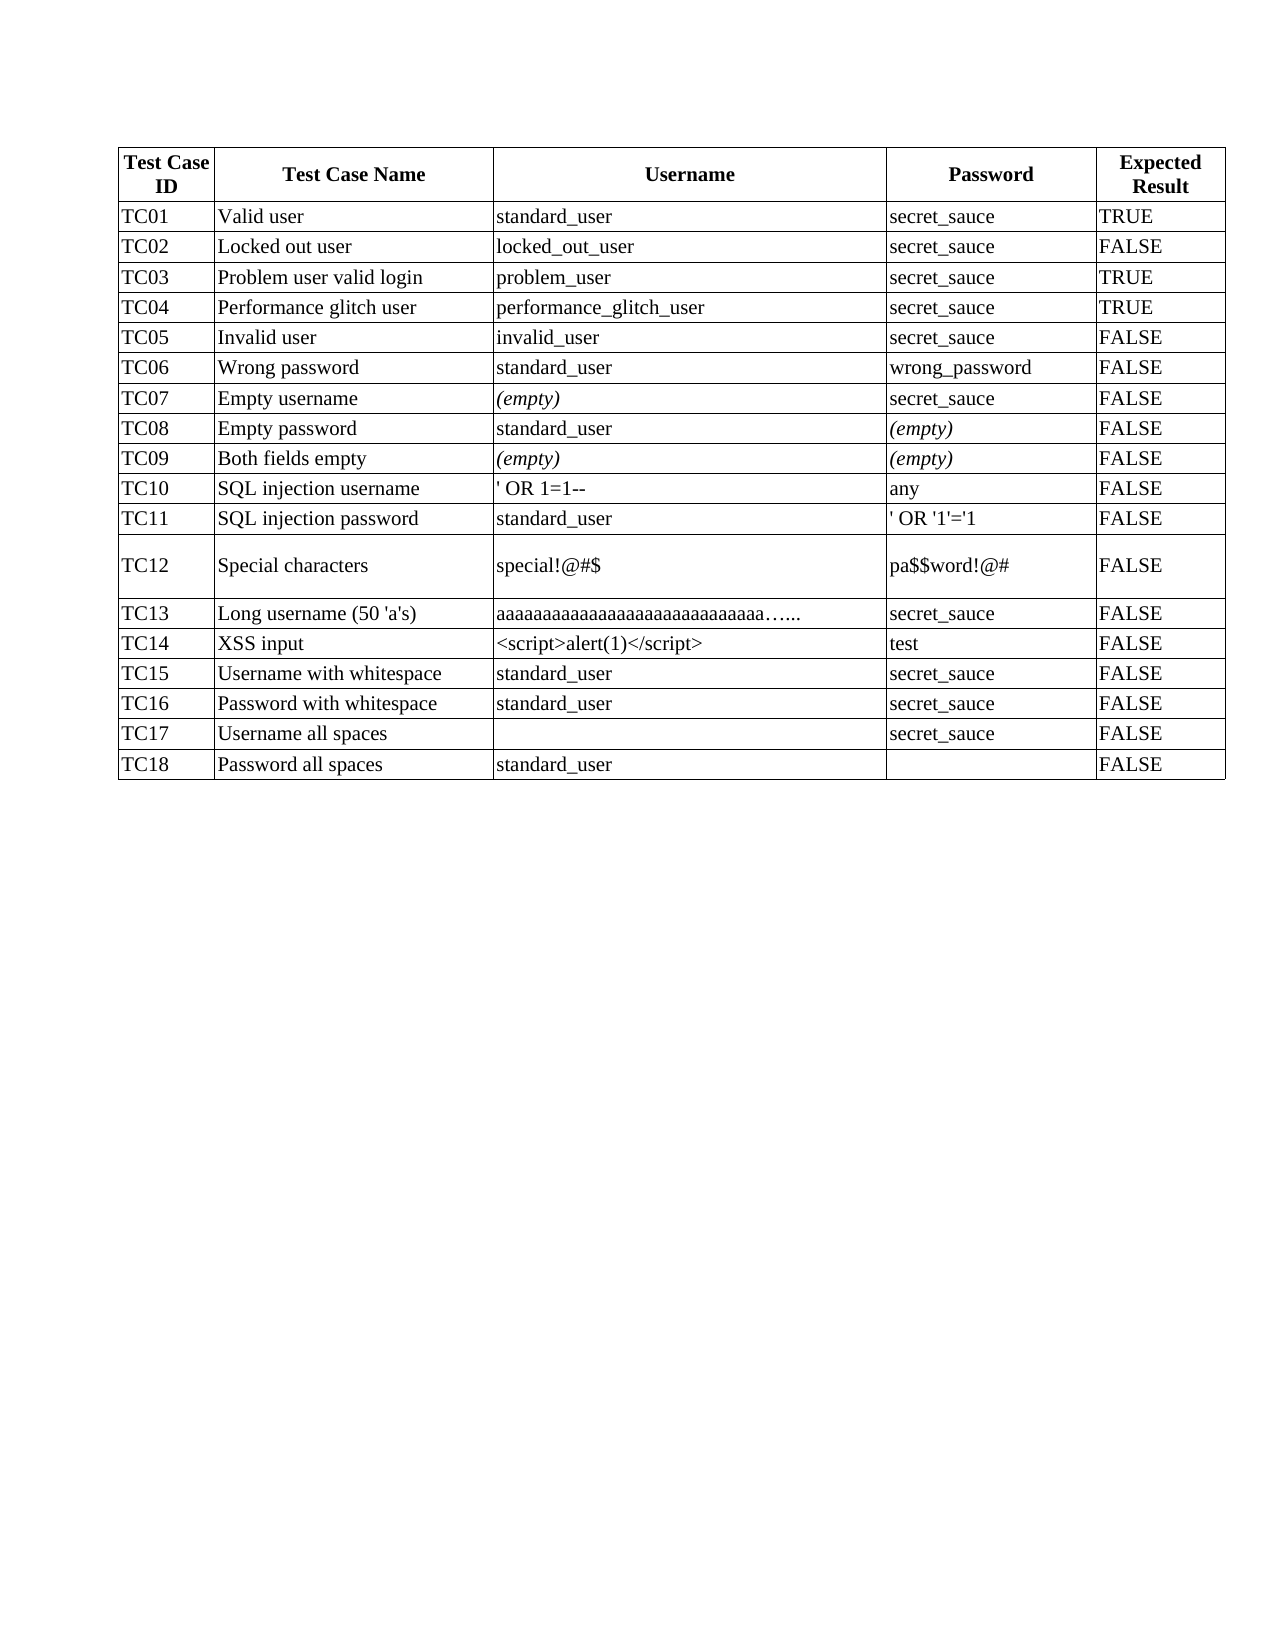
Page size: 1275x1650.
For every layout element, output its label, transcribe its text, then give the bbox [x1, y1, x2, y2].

table_cell TC04 [119, 293, 214, 322]
table_cell TC15 [119, 659, 214, 688]
table_cell secret_sauce [887, 323, 1096, 352]
table_cell TRUE [1097, 263, 1225, 292]
table_cell TC10 [119, 474, 214, 503]
table_cell standard_user [494, 504, 886, 533]
table_header Password [887, 148, 1096, 201]
table_cell FALSE [1097, 414, 1225, 443]
table_cell FALSE [1097, 384, 1225, 413]
table_cell secret_sauce [887, 263, 1096, 292]
table_cell secret_sauce [887, 659, 1096, 688]
table_cell invalid_user [494, 323, 886, 352]
table_cell standard_user [494, 414, 886, 443]
table_cell TC17 [119, 719, 214, 748]
table_cell FALSE [1097, 504, 1225, 533]
table_cell Problem user valid login [215, 263, 493, 292]
table_cell standard_user [494, 659, 886, 688]
table_cell [494, 719, 886, 748]
table_cell (empty) [494, 444, 886, 473]
table_cell standard_user [494, 202, 886, 231]
table_cell FALSE [1097, 719, 1225, 748]
table_cell any [887, 474, 1096, 503]
table_cell (empty) [887, 444, 1096, 473]
table_cell XSS input [215, 629, 493, 658]
table_cell [887, 750, 1096, 779]
table_cell Username with whitespace [215, 659, 493, 688]
table_header Test Case ID [119, 148, 214, 201]
table_cell TC16 [119, 689, 214, 718]
table_cell secret_sauce [887, 202, 1096, 231]
table_cell Locked out user [215, 232, 493, 262]
table_cell Password with whitespace [215, 689, 493, 718]
table_cell SQL injection password [215, 504, 493, 533]
table_cell FALSE [1097, 659, 1225, 688]
table_cell ' OR '1'='1 [887, 504, 1096, 533]
table_cell FALSE [1097, 599, 1225, 628]
table_cell Valid user [215, 202, 493, 231]
table_cell locked_out_user [494, 232, 886, 262]
table_cell (empty) [494, 384, 886, 413]
table_cell TC07 [119, 384, 214, 413]
table_cell wrong_password [887, 353, 1096, 382]
table_cell TC09 [119, 444, 214, 473]
table_cell TC08 [119, 414, 214, 443]
table_cell FALSE [1097, 444, 1225, 473]
table_cell TC06 [119, 353, 214, 382]
table_cell FALSE [1097, 232, 1225, 262]
table_cell TC05 [119, 323, 214, 352]
table_cell secret_sauce [887, 293, 1096, 322]
table_cell Password all spaces [215, 750, 493, 779]
table_cell standard_user [494, 689, 886, 718]
table_cell TC11 [119, 504, 214, 533]
table_cell FALSE [1097, 535, 1225, 597]
table_cell (empty) [887, 414, 1096, 443]
table_cell Long username (50 'a's) [215, 599, 493, 628]
table_cell Both fields empty [215, 444, 493, 473]
table_cell FALSE [1097, 353, 1225, 382]
table_cell Invalid user [215, 323, 493, 352]
table_cell problem_user [494, 263, 886, 292]
table_cell ' OR 1=1-- [494, 474, 886, 503]
table_cell FALSE [1097, 750, 1225, 779]
table_cell FALSE [1097, 323, 1225, 352]
table_cell TC02 [119, 232, 214, 262]
table_header Test Case Name [215, 148, 493, 201]
table_cell Wrong password [215, 353, 493, 382]
table_header Expected Result [1097, 148, 1225, 201]
table_cell TC13 [119, 599, 214, 628]
table_cell FALSE [1097, 689, 1225, 718]
table_cell pa$$word!@# [887, 535, 1096, 597]
table_cell TRUE [1097, 293, 1225, 322]
table_cell TC01 [119, 202, 214, 231]
table_cell Empty username [215, 384, 493, 413]
table_cell performance_glitch_user [494, 293, 886, 322]
table_cell TRUE [1097, 202, 1225, 231]
table_cell TC12 [119, 535, 214, 597]
table_header Username [494, 148, 886, 201]
table_cell FALSE [1097, 474, 1225, 503]
table_cell secret_sauce [887, 232, 1096, 262]
table_cell Empty password [215, 414, 493, 443]
table_cell aaaaaaaaaaaaaaaaaaaaaaaaaaaaa…... [494, 599, 886, 628]
table_cell FALSE [1097, 629, 1225, 658]
table_cell TC18 [119, 750, 214, 779]
table_cell secret_sauce [887, 599, 1096, 628]
table_cell special!@#$ [494, 535, 886, 597]
table_cell <script>alert(1)</script> [494, 629, 886, 658]
table_cell secret_sauce [887, 689, 1096, 718]
table_cell standard_user [494, 750, 886, 779]
table_cell secret_sauce [887, 384, 1096, 413]
table_cell SQL injection username [215, 474, 493, 503]
table_cell TC03 [119, 263, 214, 292]
table_cell Special characters [215, 535, 493, 597]
table_cell Username all spaces [215, 719, 493, 748]
table_cell secret_sauce [887, 719, 1096, 748]
table_cell Performance glitch user [215, 293, 493, 322]
table_cell standard_user [494, 353, 886, 382]
table_cell test [887, 629, 1096, 658]
table_cell TC14 [119, 629, 214, 658]
